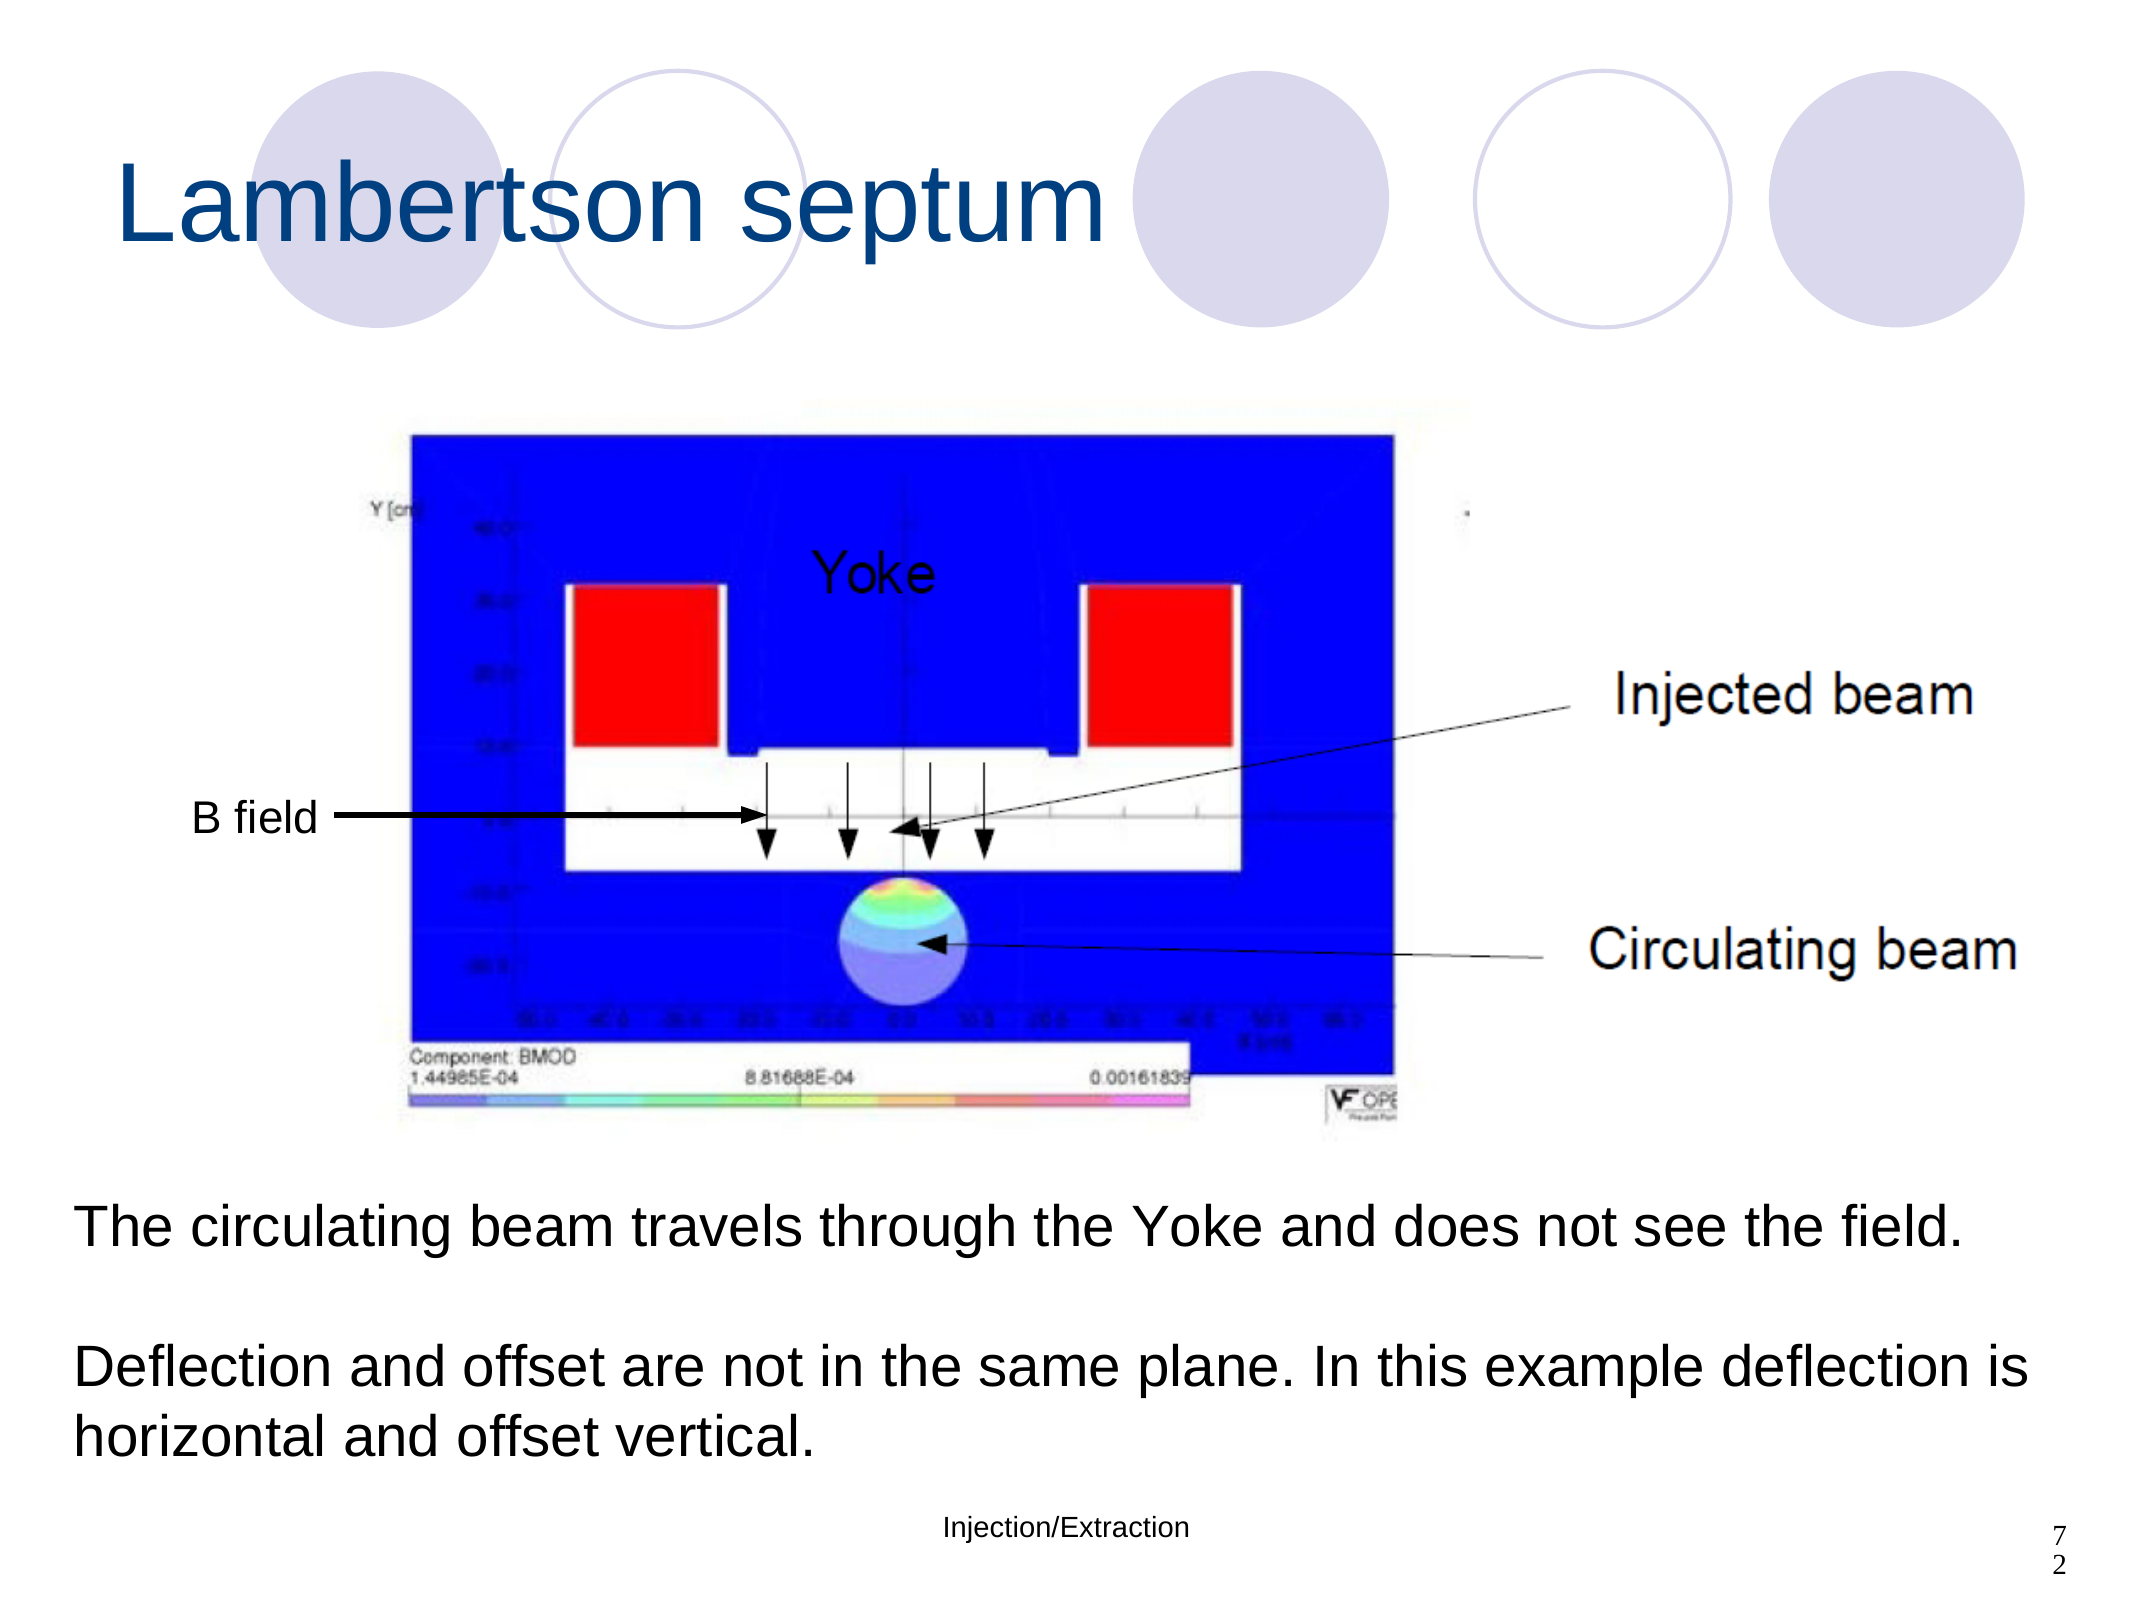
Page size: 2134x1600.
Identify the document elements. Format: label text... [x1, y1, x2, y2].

text_box The circulating beam travels through the Yoke and does not see the field. Deflection and offset are not in the same plane. In this example deflection is horizontal and offset vertical. [59, 1181, 2078, 1476]
picture [24, 399, 2103, 1154]
title Lambertson septum [106, 21, 2026, 372]
text_box B field [177, 780, 335, 851]
